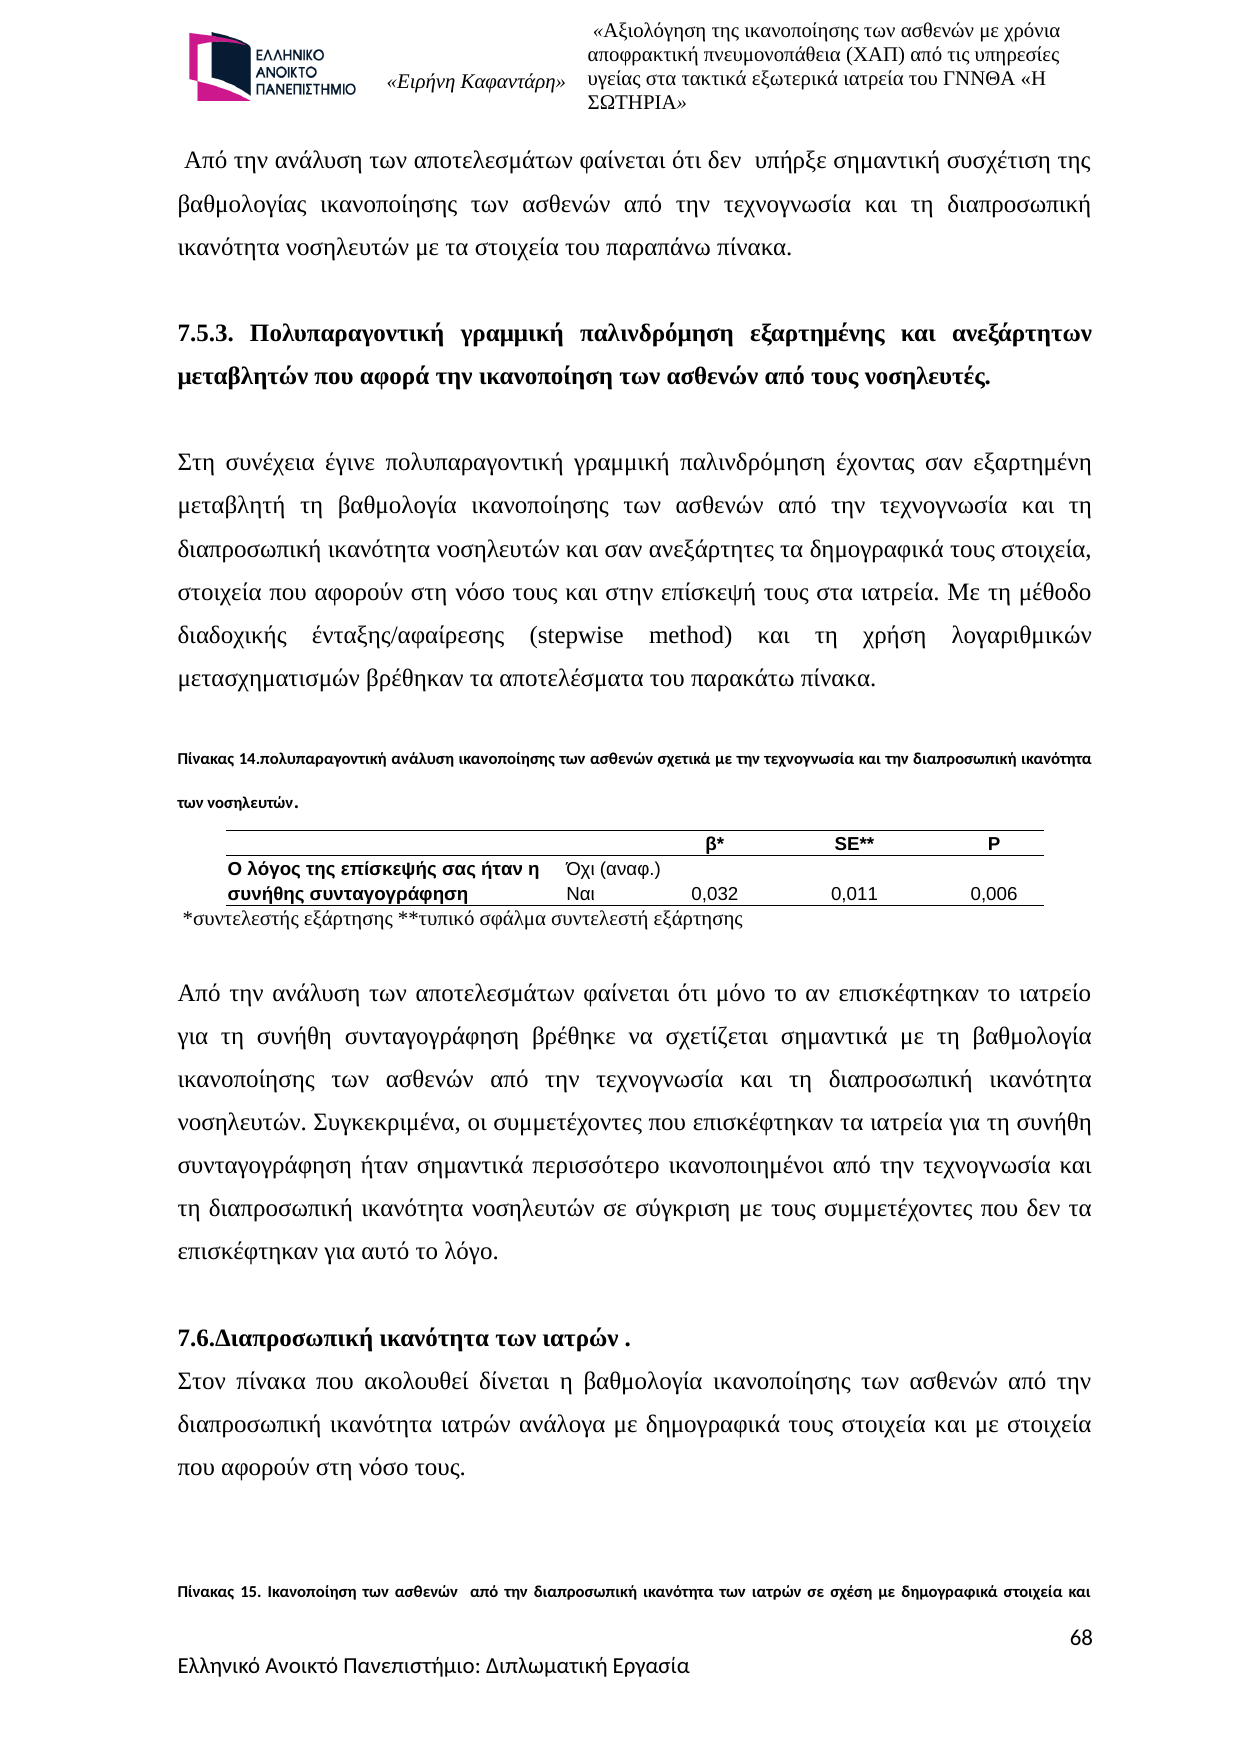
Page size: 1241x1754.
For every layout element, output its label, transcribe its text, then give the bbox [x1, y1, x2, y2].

table_cell 0,006 [944, 880, 1044, 904]
text Στη συνέχεια έγινε πολυπαραγοντική γραμμική παλινδρόμηση έχοντας σαν εξαρτημένη μεταβλητή τη βαθμολογία ικανοποίησης των ασθενών από την τεχνογνωσία και τη διαπροσωπική ικανότητα νοσηλευτών και σαν ανεξάρτητες τα δημογραφικά τους στοιχεία, στοιχεία που αφορούν στη νόσο τους και στην επίσκεψή τους στα ιατρεία. Με τη μέθοδο διαδοχικής ένταξης/αφαίρεσης (stepwise method) και τη χρήση λογαριθμικών μετασχηματισμών βρέθηκαν τα αποτελέσματα του παρακάτω πίνακα. [177, 447, 1093, 692]
table_header SE** [765, 831, 944, 854]
table_cell [765, 856, 944, 879]
text Πίνακας 15. Ικανοποίηση των ασθενών από την διαπροσωπική ικανότητα των ιατρών σε σχέση με δημογραφικά στοιχεία και [177, 1581, 1093, 1602]
text Από την ανάλυση των αποτελεσμάτων φαίνεται ότι δεν υπήρξε σημαντική συσχέτιση της βαθμολογίας ικανοποίησης των ασθενών από την τεχνογνωσία και τη διαπροσωπική ικανότητα νοσηλευτών με τα στοιχεία του παραπάνω πίνακα. [177, 146, 1093, 261]
table_header [565, 831, 664, 854]
table_cell Ο λόγος της επίσκεψής σας ήταν η συνήθης συνταγογράφηση [226, 856, 564, 904]
table_cell [944, 856, 1044, 879]
text Πίνακας 14.πολυπαραγοντική ανάλυση ικανοποίησης των ασθενών σχετικά με την τεχνογνωσία και την διαπροσωπική ικανότητα των νοσηλευτών. [177, 748, 1093, 814]
text 7.5.3. Πολυπαραγοντική γραμμική παλινδρόμηση εξαρτημένης και ανεξάρτητων μεταβλητών που αφορά την ικανοποίηση των ασθενών από τους νοσηλευτές. [177, 318, 1093, 390]
table_header [226, 831, 564, 854]
table_header P [944, 831, 1044, 854]
table_cell Όχι (αναφ.) [565, 856, 664, 879]
list 7.6.Διαπροσωπική ικανότητα των ιατρών . [177, 1323, 1093, 1351]
table_cell [665, 856, 764, 879]
picture [189, 32, 356, 101]
table_cell 0,011 [765, 880, 944, 904]
table_cell Ναι [565, 880, 664, 904]
text Από την ανάλυση των αποτελεσμάτων φαίνεται ότι μόνο το αν επισκέφτηκαν το ιατρείο για τη συνήθη συνταγογράφηση βρέθηκε να σχετίζεται σημαντικά με τη βαθμολογία ικανοποίησης των ασθενών από την τεχνογνωσία και τη διαπροσωπική ικανότητα νοσηλευτών. Συγκεκριμένα, οι συμμετέχοντες που επισκέφτηκαν τα ιατρεία για τη συνήθη συνταγογράφηση ήταν σημαντικά περισσότερο ικανοποιημένοι από την τεχνογνωσία και τη διαπροσωπική ικανότητα νοσηλευτών σε σύγκριση με τους συμμετέχοντες που δεν τα επισκέφτηκαν για αυτό το λόγο. [177, 978, 1093, 1265]
table_cell 0,032 [665, 880, 764, 904]
text *συντελεστής εξάρτησης **τυπικό σφάλμα συντελεστή εξάρτησης [177, 906, 1093, 929]
table_header β* [665, 831, 764, 854]
text Στον πίνακα που ακολουθεί δίνεται η βαθμολογία ικανοποίησης των ασθενών από την διαπροσωπική ικανότητα ιατρών ανάλογα με δημογραφικά τους στοιχεία και με στοιχεία που αφορούν στη νόσο τους. [177, 1366, 1093, 1481]
